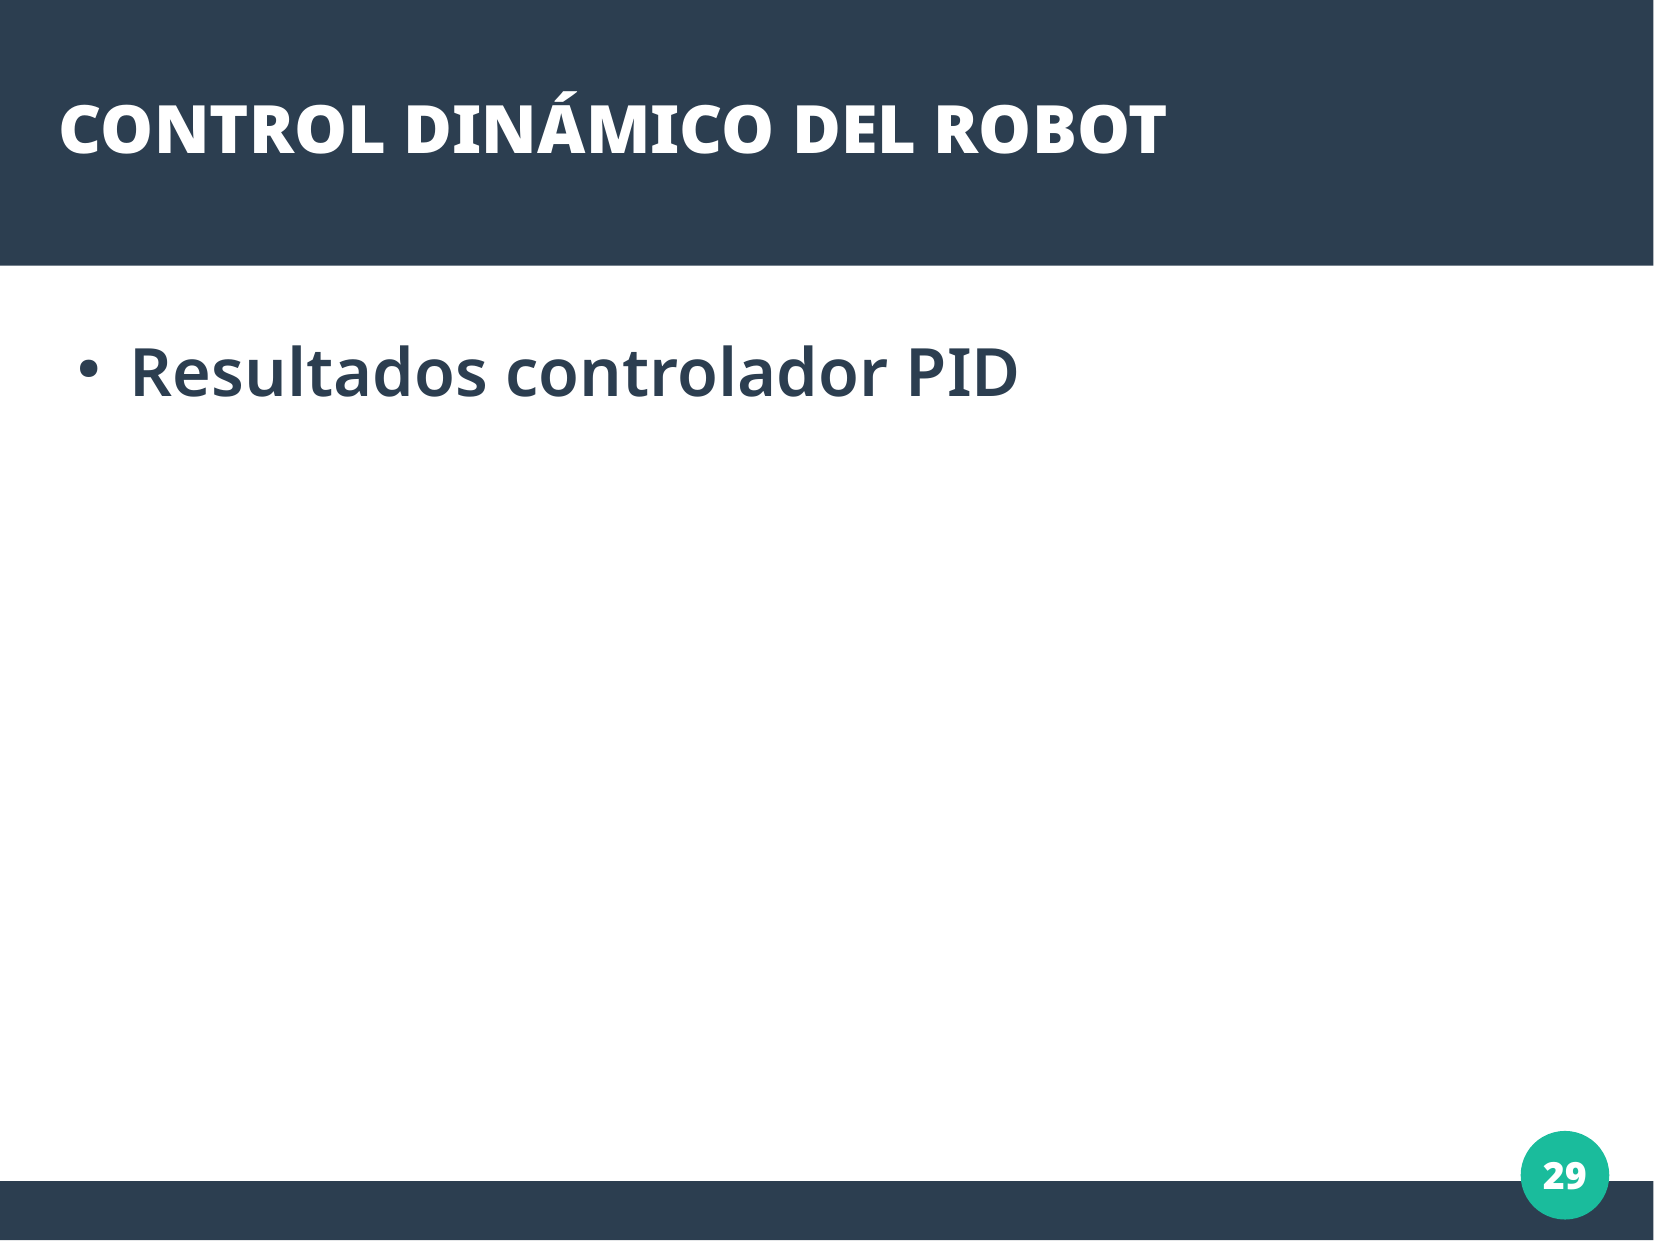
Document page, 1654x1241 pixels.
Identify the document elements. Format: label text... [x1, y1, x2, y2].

title CONTROL DINÁMICO DEL ROBOT [59, 49, 1595, 207]
list Resultados controlador PID [59, 324, 1595, 1152]
